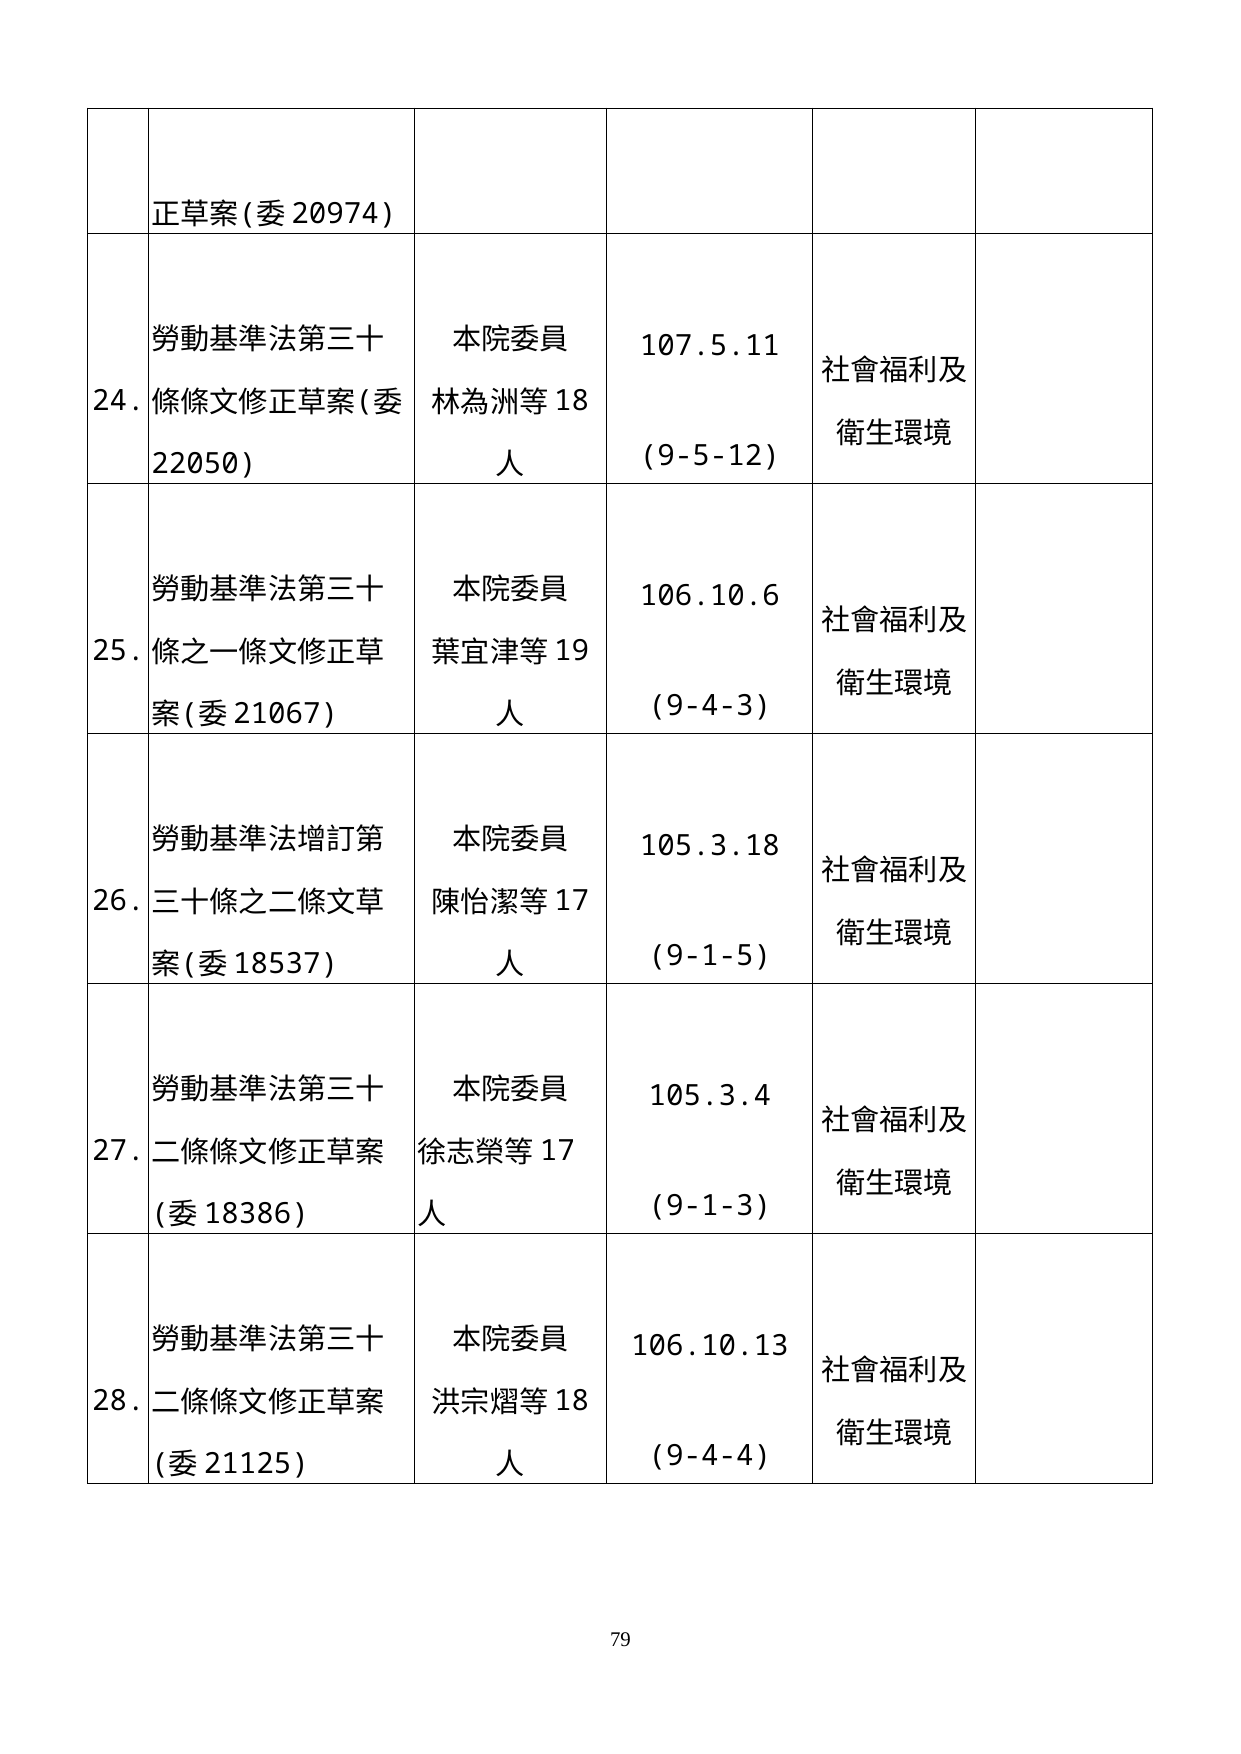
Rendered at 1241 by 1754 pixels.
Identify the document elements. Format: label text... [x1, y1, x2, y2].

table_cell [976, 109, 1152, 233]
table_cell 勞動基準法第三十二條條文修正草案(委21125) [149, 1234, 414, 1483]
table_cell 105.3.18 (9-1-5) [607, 734, 812, 983]
table_cell 社會福利及衛生環境 [813, 734, 975, 983]
table_cell 107.5.11 (9-5-12) [607, 234, 812, 483]
table_cell 勞動基準法增訂第三十條之二條文草案(委18537) [149, 734, 414, 983]
table_cell [976, 484, 1152, 733]
table_cell 勞動基準法第三十二條條文修正草案(委18386) [149, 984, 414, 1233]
table_cell [88, 234, 148, 483]
table_cell 社會福利及衛生環境 [813, 984, 975, 1233]
table_cell [976, 1234, 1152, 1483]
table_cell [607, 109, 812, 233]
table_cell [813, 109, 975, 233]
table_cell 本院委員 洪宗熠等18人 [415, 1234, 606, 1483]
table_cell 社會福利及衛生環境 [813, 484, 975, 733]
table_cell [976, 984, 1152, 1233]
table_cell 勞動基準法第三十條條文修正草案(委22050) [149, 234, 414, 483]
table_cell 本院委員 葉宜津等19人 [415, 484, 606, 733]
table_cell [415, 109, 606, 233]
table_cell [88, 109, 148, 233]
table_cell 社會福利及衛生環境 [813, 234, 975, 483]
table_cell 106.10.13 (9-4-4) [607, 1234, 812, 1483]
table_cell 本院委員 林為洲等18人 [415, 234, 606, 483]
table_cell 本院委員 陳怡潔等17人 [415, 734, 606, 983]
table_cell [88, 734, 148, 983]
table_cell [976, 734, 1152, 983]
table_cell [88, 984, 148, 1233]
table_cell 勞動基準法第三十條之一條文修正草案(委21067) [149, 484, 414, 733]
table_cell 社會福利及衛生環境 [813, 1234, 975, 1483]
table_cell 105.3.4 (9-1-3) [607, 984, 812, 1233]
table_cell 正草案(委20974) [149, 109, 414, 233]
table_cell 本院委員 徐志榮等17人 [415, 984, 606, 1233]
table_cell [88, 484, 148, 733]
table_cell 106.10.6 (9-4-3) [607, 484, 812, 733]
table_cell [976, 234, 1152, 483]
table_cell [88, 1234, 148, 1483]
